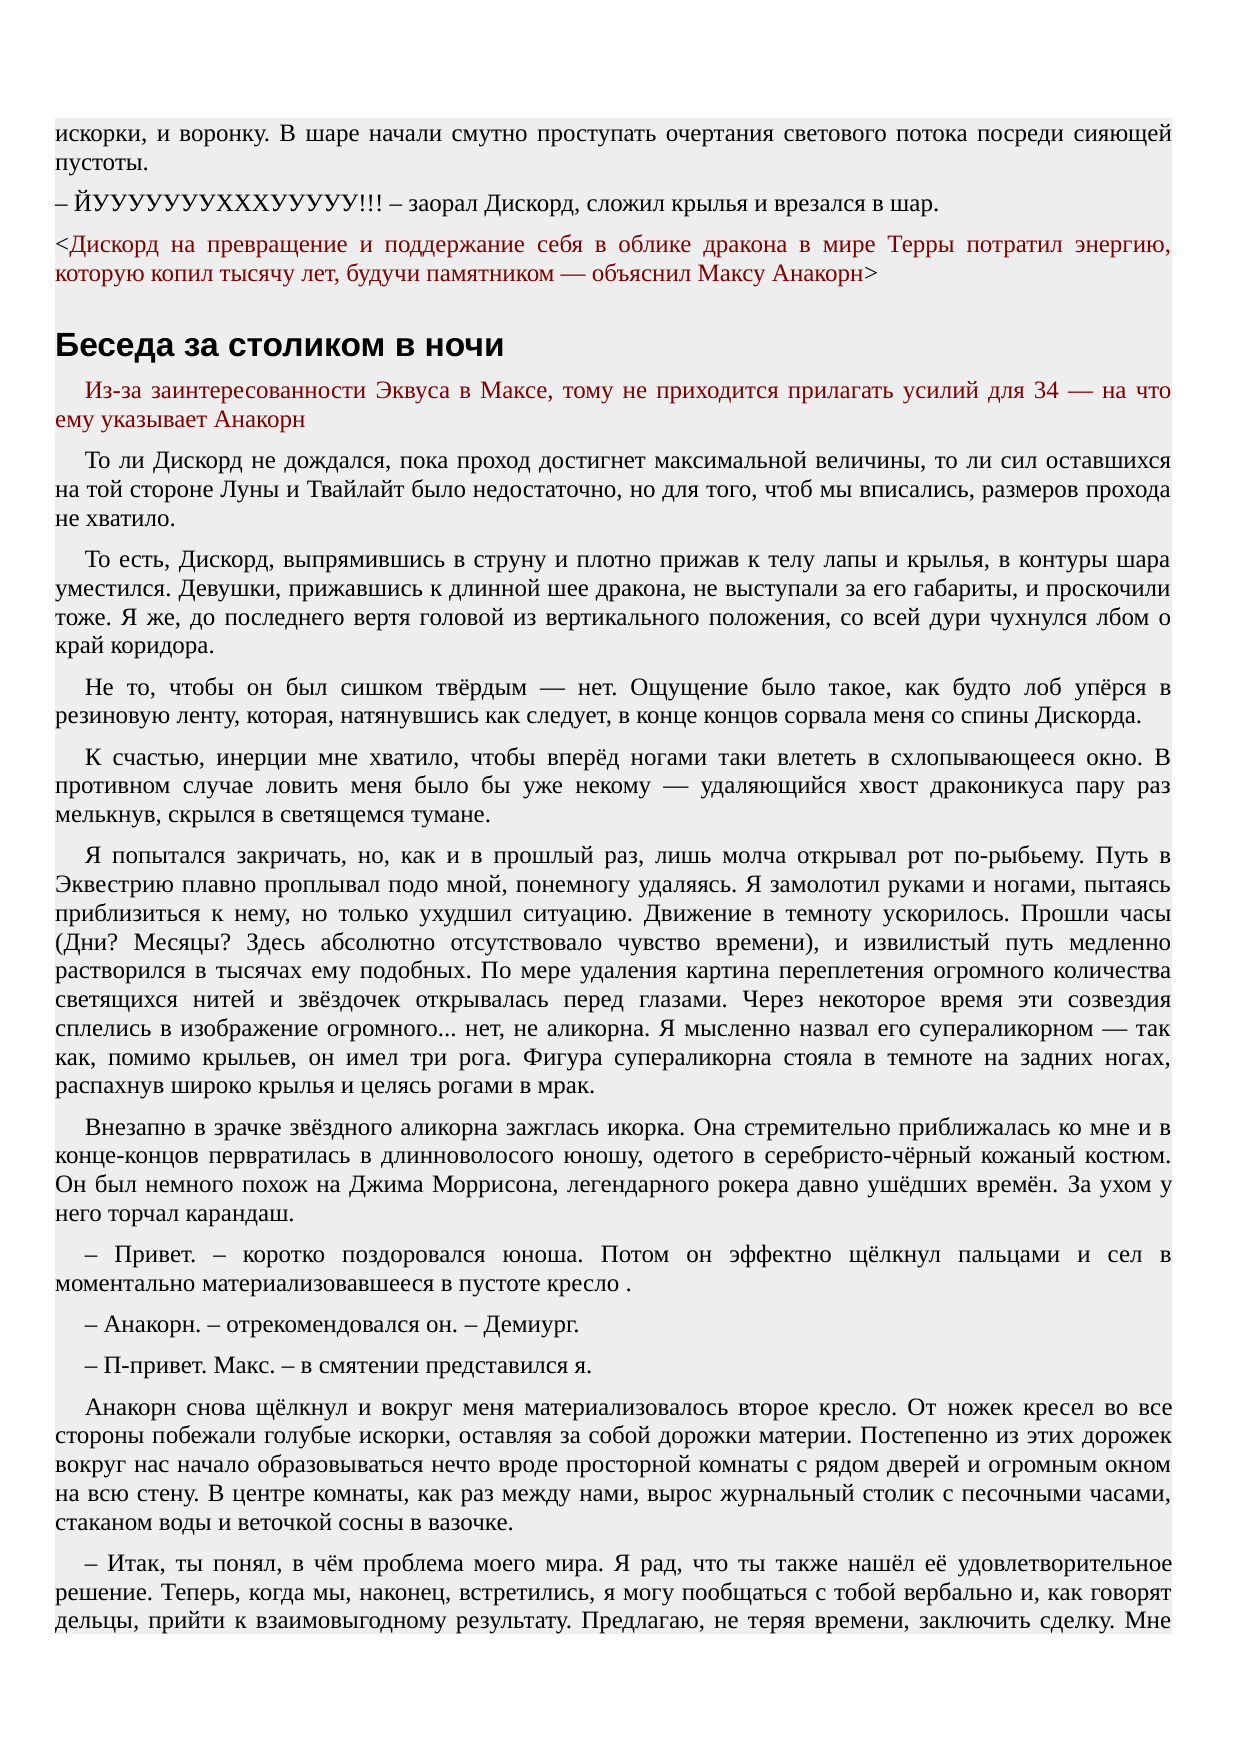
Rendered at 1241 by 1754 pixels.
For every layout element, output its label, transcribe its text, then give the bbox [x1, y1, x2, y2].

text – П-привет. Макс. – в смятении представился я. [55, 1351, 1172, 1379]
text Я попытался закричать, но, как и в прошлый раз, лишь молча открывал рот по-рыбьему. Путь в Эквестрию плавно проплывал подо мной, понемногу удаляясь. Я замолотил руками и ногами, пытаясь приблизиться к нему, но только ухудшил ситуацию. Движение в темноту ускорилось. Прошли часы (Дни? Месяцы? Здесь абсолютно отсутствовало чувство времени), и извилистый путь медленно растворился в тысячах ему подобных. По мере удаления картина переплетения огромного количества светящихся нитей и звёздочек открывалась перед глазами. Через некоторое время эти созвездия сплелись в изображение огромного... нет, не аликорна. Я мысленно назвал его супераликорном — так как, помимо крыльев, он имел три рога. Фигура супераликорна стояла в темноте на задних ногах, распахнув широко крылья и целясь рогами в мрак. [55, 841, 1172, 1099]
text Внезапно в зрачке звёздного аликорна зажглась икорка. Она стремительно приближалась ко мне и в конце-концов первратилась в длинноволосого юношу, одетого в серебристо-чёрный кожаный костюм. Он был немного похож на Джима Моррисона, легендарного рокера давно ушёдших времён. За ухом у него торчал карандаш. [55, 1112, 1172, 1227]
text <Дискорд на превращение и поддержание себя в облике дракона в мире Терры потратил энергию, которую копил тысячу лет, будучи памятником — объяснил Максу Анакорн> [55, 229, 1172, 287]
text искорки, и воронку. В шаре начали смутно проступать очертания светового потока посреди сияющей пустоты. [55, 118, 1172, 176]
text – Анакорн. – отрекомендовался он. – Демиург. [55, 1309, 1172, 1338]
text Анакорн снова щёлкнул и вокруг меня материализовалось второе кресло. От ножек кресел во все стороны побежали голубые искорки, оставляя за собой дорожки материи. Постепенно из этих дорожек вокруг нас начало образовываться нечто вроде просторной комнаты с рядом дверей и огромным окном на всю стену. В центре комнаты, как раз между нами, вырос журнальный столик с песочными часами, стаканом воды и веточкой сосны в вазочке. [55, 1392, 1172, 1536]
text Из-за заинтересованности Эквуса в Максе, тому не приходится прилагать усилий для 34 — на что ему указывает Анакорн [55, 376, 1172, 433]
text То ли Дискорд не дождался, пока проход достигнет максимальной величины, то ли сил оставшихся на той стороне Луны и Твайлайт было недостаточно, но для того, чтоб мы вписались, размеров прохода не хватило. [55, 446, 1172, 532]
text – ЙУУУУУУУХХХУУУУУ!!! – заорал Дискорд, сложил крылья и врезался в шар. [55, 188, 1172, 217]
subtitle Беседа за столиком в ночи [55, 324, 1172, 363]
text Не то, чтобы он был сишком твёрдым — нет. Ощущение было такое, как будто лоб упёрся в резиновую ленту, которая, натянувшись как следует, в конце концов сорвала меня со спины Дискорда. [55, 672, 1172, 729]
text – Итак, ты понял, в чём проблема моего мира. Я рад, что ты также нашёл её удовлетворительное решение. Теперь, когда мы, наконец, встретились, я могу пообщаться с тобой вербально и, как говорят дельцы, прийти к взаимовыгодному результату. Предлагаю, не теряя времени, заключить сделку. Мне [55, 1548, 1172, 1634]
text То есть, Дискорд, выпрямившись в струну и плотно прижав к телу лапы и крылья, в контуры шара уместился. Девушки, прижавшись к длинной шее дракона, не выступали за его габариты, и проскочили тоже. Я же, до последнего вертя головой из вертикального положения, со всей дури чухнулся лбом о край коридора. [55, 544, 1172, 659]
text К счастью, инерции мне хватило, чтобы вперёд ногами таки влететь в схлопывающееся окно. В противном случае ловить меня было бы уже некому — удаляющийся хвост драконикуса пару раз мелькнув, скрылся в светящемся тумане. [55, 742, 1172, 828]
text – Привет. – коротко поздоровался юноша. Потом он эффектно щёлкнул пальцами и сел в моментально материализовавшееся в пустоте кресло . [55, 1239, 1172, 1297]
